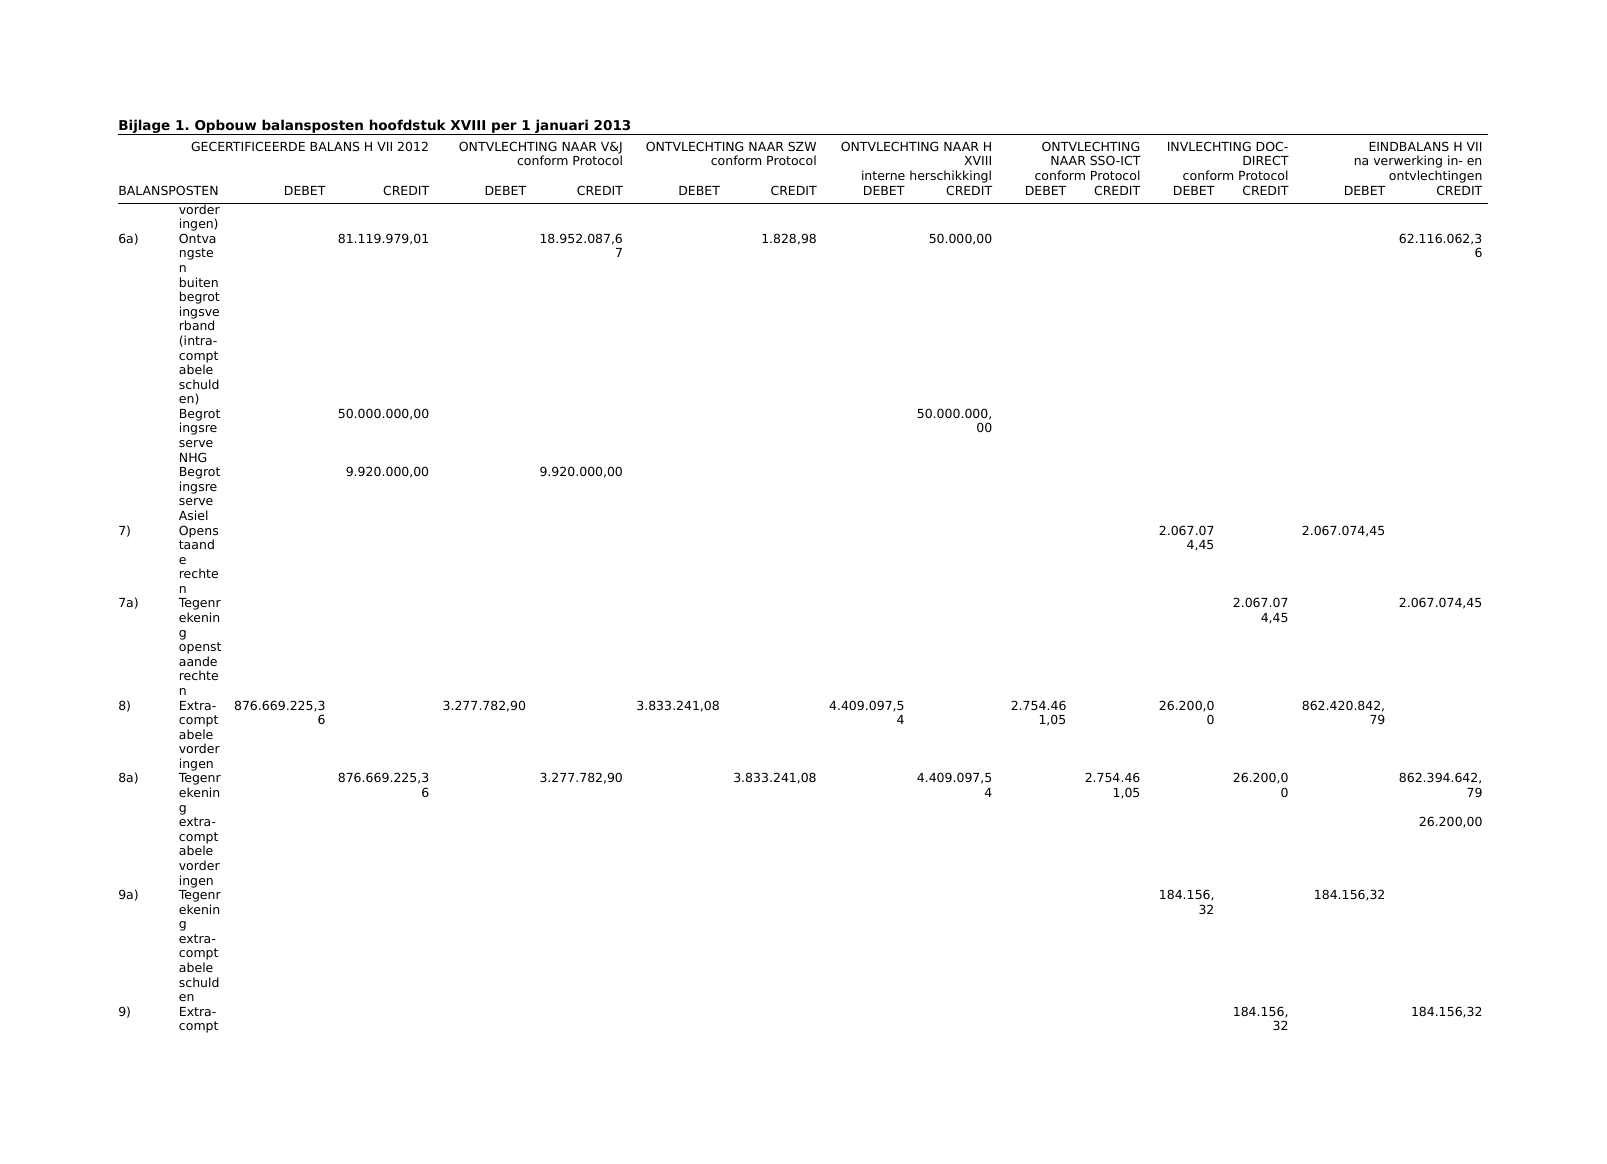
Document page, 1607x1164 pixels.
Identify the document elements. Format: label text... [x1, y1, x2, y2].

table_cell [1146, 204, 1220, 232]
table_cell [726, 1005, 822, 1034]
table_cell 62.116.062,36 [1391, 232, 1488, 290]
table_cell [823, 407, 910, 465]
table_cell CREDIT [532, 183, 629, 203]
table_cell [1072, 290, 1146, 334]
table_cell [998, 596, 1072, 640]
table_cell 9a) [118, 888, 173, 946]
table_cell 862.420.842,79 [1294, 699, 1391, 742]
table_cell [331, 946, 435, 1005]
table_cell DEBET [629, 183, 726, 203]
table_cell [435, 524, 532, 596]
table_cell [823, 204, 910, 232]
table_cell CREDIT [726, 183, 822, 203]
table_cell [1072, 378, 1146, 407]
table_cell [228, 888, 331, 946]
table_cell [118, 465, 173, 523]
table_cell [823, 465, 910, 523]
table_cell [1220, 859, 1294, 888]
table_cell (intra-comptabele [173, 334, 227, 378]
table_cell [1294, 407, 1391, 465]
table_cell [435, 742, 532, 771]
table_cell [1220, 699, 1294, 742]
table_cell [532, 334, 629, 378]
table_cell [228, 524, 331, 596]
table_cell [1146, 771, 1220, 815]
table_cell 7a) [118, 596, 173, 640]
table_cell [1391, 524, 1488, 596]
table_cell Tegenrekening [173, 596, 227, 640]
table_cell Ontvangsten buiten [173, 232, 227, 290]
table_cell [532, 815, 629, 859]
table_cell [629, 946, 726, 1005]
table_cell [629, 815, 726, 859]
table_cell [228, 204, 331, 232]
table_cell [823, 378, 910, 407]
table_cell [823, 742, 910, 771]
table_cell 876.669.225,36 [228, 699, 331, 742]
table_cell [629, 524, 726, 596]
table_cell [118, 334, 173, 378]
table_cell [998, 232, 1072, 290]
table_cell [118, 407, 173, 465]
table_cell [1072, 946, 1146, 1005]
table_cell [1072, 596, 1146, 640]
table_cell [998, 334, 1072, 378]
table_cell [532, 699, 629, 742]
table_cell [998, 204, 1072, 232]
table_cell [998, 946, 1072, 1005]
table_cell CREDIT [1072, 183, 1146, 203]
table_cell [118, 204, 173, 232]
table_cell [118, 946, 173, 1005]
table_cell [228, 465, 331, 523]
table_cell 50.000.000,00 [910, 407, 998, 465]
table_cell 184.156,32 [1294, 888, 1391, 946]
table_cell [823, 596, 910, 640]
table_cell [331, 524, 435, 596]
table_cell [532, 1005, 629, 1034]
table_cell [1391, 859, 1488, 888]
table_cell [726, 815, 822, 859]
table_cell [910, 859, 998, 888]
table_cell [823, 334, 910, 378]
table_cell [1391, 640, 1488, 698]
table_cell [331, 640, 435, 698]
table_cell [910, 290, 998, 334]
table_cell [910, 524, 998, 596]
table_cell [1294, 946, 1391, 1005]
table_cell [1146, 1005, 1220, 1034]
table_cell [331, 290, 435, 334]
table_cell [118, 859, 173, 888]
table_cell 9.920.000,00 [331, 465, 435, 523]
table_cell [532, 407, 629, 465]
table_cell [228, 596, 331, 640]
table_cell [1220, 640, 1294, 698]
table_cell [1072, 524, 1146, 596]
table_cell [435, 204, 532, 232]
table_cell [629, 334, 726, 378]
table_cell [629, 888, 726, 946]
table_cell [1072, 640, 1146, 698]
table_cell [118, 640, 173, 698]
table_cell [629, 407, 726, 465]
table_cell 184.156,32 [1220, 1005, 1294, 1034]
table_cell ONTVLECHTING NAAR H XVIII interne herschikkingl [823, 135, 998, 183]
table_cell [331, 888, 435, 946]
table_cell [910, 742, 998, 771]
table_cell [726, 888, 822, 946]
table_cell [998, 888, 1072, 946]
table_cell [435, 640, 532, 698]
table_cell [1220, 524, 1294, 596]
table_cell [823, 1005, 910, 1034]
table_cell [331, 742, 435, 771]
table_cell [629, 859, 726, 888]
table_cell CREDIT [1391, 183, 1488, 203]
table_cell 9.920.000,00 [532, 465, 629, 523]
table_cell [1294, 596, 1391, 640]
table_cell [629, 465, 726, 523]
table_cell [1294, 742, 1391, 771]
table_cell [998, 640, 1072, 698]
table_cell [331, 859, 435, 888]
table_cell DEBET [228, 183, 331, 203]
table_cell Begrotingsreserve NHG [173, 407, 227, 465]
table_cell [435, 290, 532, 334]
table_cell [910, 699, 998, 742]
table_cell [118, 815, 173, 859]
table_cell Extra-compt [173, 1005, 227, 1034]
table_cell [1146, 640, 1220, 698]
table_cell [823, 524, 910, 596]
table_cell 4.409.097,54 [823, 699, 910, 742]
table_cell EINDBALANS H VII na verwerking in- en ontvlechtingen [1294, 135, 1488, 183]
table_cell [726, 378, 822, 407]
table_cell [1146, 596, 1220, 640]
table_cell 3.833.241,08 [629, 699, 726, 742]
table_cell [228, 378, 331, 407]
table_cell [228, 290, 331, 334]
table_cell [726, 859, 822, 888]
table_cell [1294, 204, 1391, 232]
table_cell [629, 204, 726, 232]
table_cell [1146, 407, 1220, 465]
table_cell Tegenrekening extra- [173, 888, 227, 946]
table_cell 876.669.225,36 [331, 771, 435, 815]
table_cell [1294, 378, 1391, 407]
table_cell [1220, 888, 1294, 946]
table_cell [910, 596, 998, 640]
table_cell [1072, 465, 1146, 523]
table_cell [910, 815, 998, 859]
table_cell 50.000.000,00 [331, 407, 435, 465]
table_cell [1146, 859, 1220, 888]
table_cell [1294, 232, 1391, 290]
table_cell 8a) [118, 771, 173, 815]
table_cell [228, 771, 331, 815]
table_cell [1294, 815, 1391, 859]
table_cell [1146, 946, 1220, 1005]
table_cell [228, 407, 331, 465]
table_cell [823, 232, 910, 290]
table_cell [1220, 742, 1294, 771]
table_cell [1391, 888, 1488, 946]
table_cell [726, 946, 822, 1005]
table_cell openstaande rechten [173, 640, 227, 698]
table_cell [435, 888, 532, 946]
table_cell [726, 204, 822, 232]
table_cell [910, 204, 998, 232]
table_cell [1294, 1005, 1391, 1034]
table_cell DEBET [435, 183, 532, 203]
table_cell [1072, 334, 1146, 378]
table_cell [998, 815, 1072, 859]
table_cell CREDIT [331, 183, 435, 203]
table_cell [1146, 290, 1220, 334]
table_cell [1220, 378, 1294, 407]
table_cell [726, 407, 822, 465]
table_cell [823, 640, 910, 698]
table_cell [1072, 232, 1146, 290]
table_cell [910, 946, 998, 1005]
table_cell [998, 1005, 1072, 1034]
table_cell 2.067.074,45 [1220, 596, 1294, 640]
table_cell schulden) [173, 378, 227, 407]
table_cell [228, 334, 331, 378]
table_cell [1391, 204, 1488, 232]
table_cell [1220, 290, 1294, 334]
table_cell [532, 378, 629, 407]
table_cell [1072, 815, 1146, 859]
table_cell [331, 334, 435, 378]
table_cell [629, 378, 726, 407]
table_cell [435, 465, 532, 523]
table_cell [1220, 407, 1294, 465]
table_cell [1391, 946, 1488, 1005]
table_cell [1391, 742, 1488, 771]
table_cell 26.200,00 [1391, 815, 1488, 859]
table_cell [1072, 407, 1146, 465]
table_cell [435, 946, 532, 1005]
table_cell vorderingen) [173, 204, 227, 232]
table_cell [1146, 465, 1220, 523]
table_cell 50.000,00 [910, 232, 998, 290]
table_cell [532, 888, 629, 946]
table_cell [910, 465, 998, 523]
table_cell Extra-comptabele [173, 699, 227, 742]
table_cell [532, 946, 629, 1005]
table_cell [331, 1005, 435, 1034]
table_cell 3.277.782,90 [435, 699, 532, 742]
table_cell [435, 859, 532, 888]
table_cell [910, 334, 998, 378]
table_cell [629, 771, 726, 815]
table_cell [910, 888, 998, 946]
table_header Bijlage 1. Opbouw balansposten hoofdstuk XVIII per 1 januari 2013 [118, 118, 1488, 134]
table_cell [118, 135, 173, 183]
table_cell [1220, 815, 1294, 859]
table_cell 3.277.782,90 [532, 771, 629, 815]
table_cell [1146, 815, 1220, 859]
table_cell [823, 888, 910, 946]
table_cell [1146, 232, 1220, 290]
table_cell [1146, 378, 1220, 407]
table_cell [726, 334, 822, 378]
table_cell comptabele schulden [173, 946, 227, 1005]
table_cell [1220, 204, 1294, 232]
table_cell 184.156,32 [1391, 1005, 1488, 1034]
table_cell [228, 640, 331, 698]
table_cell [629, 1005, 726, 1034]
table_cell 2.067.074,45 [1294, 524, 1391, 596]
table_cell [629, 290, 726, 334]
table_cell 81.119.979,01 [331, 232, 435, 290]
table_cell [726, 465, 822, 523]
table_cell 4.409.097,54 [910, 771, 998, 815]
table_cell [331, 699, 435, 742]
table_cell DEBET [998, 183, 1072, 203]
table_cell [998, 378, 1072, 407]
table_cell [1391, 465, 1488, 523]
table_cell [331, 815, 435, 859]
table_cell ONTVLECHTING NAAR SZW conform Protocol [629, 135, 822, 183]
table_cell [435, 771, 532, 815]
table_cell [998, 771, 1072, 815]
table_cell DEBET [1294, 183, 1391, 203]
table_cell [1294, 290, 1391, 334]
table_cell [435, 407, 532, 465]
table_cell vorderingen [173, 742, 227, 771]
table_cell 2.067.074,45 [1146, 524, 1220, 596]
table_cell [629, 232, 726, 290]
table_cell ONTVLECHTING NAAR V&J conform Protocol [435, 135, 629, 183]
table_cell [331, 378, 435, 407]
table_cell [1391, 699, 1488, 742]
table_cell [1294, 859, 1391, 888]
table_cell [998, 465, 1072, 523]
table_cell [629, 596, 726, 640]
table_cell [532, 859, 629, 888]
table_cell [1220, 465, 1294, 523]
table_cell [532, 596, 629, 640]
table_cell [823, 771, 910, 815]
table_cell [726, 524, 822, 596]
table_cell [726, 742, 822, 771]
table_cell 1.828,98 [726, 232, 822, 290]
table_cell [532, 640, 629, 698]
table_cell ONTVLECHTING NAAR SSO-ICT conform Protocol [998, 135, 1146, 183]
table_cell INVLECHTING DOC-DIRECT conform Protocol [1146, 135, 1294, 183]
table_cell [118, 742, 173, 771]
table_cell [910, 378, 998, 407]
table_cell [228, 946, 331, 1005]
table_cell [1072, 699, 1146, 742]
table_cell GECERTIFICEERDE BALANS H VII 2012 [173, 135, 435, 183]
table_cell [435, 1005, 532, 1034]
table_cell vorderingen [173, 859, 227, 888]
table_cell [331, 204, 435, 232]
table_cell [823, 859, 910, 888]
table_cell Begrotingsreserve Asiel [173, 465, 227, 523]
table_cell 6a) [118, 232, 173, 290]
table_cell 7) [118, 524, 173, 596]
table_cell [1391, 290, 1488, 334]
table_cell [435, 378, 532, 407]
table_cell [532, 204, 629, 232]
table_cell 18.952.087,67 [532, 232, 629, 290]
table_cell [118, 378, 173, 407]
table_cell 26.200,00 [1146, 699, 1220, 742]
table_cell begrotingsverband [173, 290, 227, 334]
table_cell [629, 742, 726, 771]
table_cell [228, 1005, 331, 1034]
table_cell CREDIT [1220, 183, 1294, 203]
table_cell [823, 946, 910, 1005]
table_cell [331, 596, 435, 640]
table_cell [1072, 204, 1146, 232]
table_cell [1072, 888, 1146, 946]
table_cell DEBET [823, 183, 910, 203]
table_cell Openstaande rechten [173, 524, 227, 596]
table_cell [1220, 946, 1294, 1005]
table_cell [1391, 407, 1488, 465]
table_cell [823, 290, 910, 334]
table_cell 862.394.642,79 [1391, 771, 1488, 815]
table_cell [228, 815, 331, 859]
table_cell [998, 742, 1072, 771]
table_cell [726, 596, 822, 640]
table_cell [228, 859, 331, 888]
table_cell 2.754.461,05 [998, 699, 1072, 742]
table_cell 9) [118, 1005, 173, 1034]
table_cell [823, 815, 910, 859]
table_cell [998, 407, 1072, 465]
table_cell [435, 334, 532, 378]
table_cell 2.067.074,45 [1391, 596, 1488, 640]
table_cell [532, 742, 629, 771]
table_cell [228, 232, 331, 290]
table_cell DEBET [1146, 183, 1220, 203]
table_cell [1391, 378, 1488, 407]
table_cell [1146, 742, 1220, 771]
table_cell [1294, 771, 1391, 815]
table_cell 26.200,00 [1220, 771, 1294, 815]
table_cell [1072, 1005, 1146, 1034]
table_cell [1294, 640, 1391, 698]
table_cell [1072, 742, 1146, 771]
table_cell [1294, 334, 1391, 378]
table_cell [726, 699, 822, 742]
table_cell 184.156,32 [1146, 888, 1220, 946]
table_cell 3.833.241,08 [726, 771, 822, 815]
table_cell [435, 232, 532, 290]
table_cell [228, 742, 331, 771]
table_cell [726, 290, 822, 334]
table_cell Tegenrekening [173, 771, 227, 815]
table_cell [910, 1005, 998, 1034]
table_cell [1391, 334, 1488, 378]
table_cell CREDIT [910, 183, 998, 203]
table_cell [629, 640, 726, 698]
table_cell [435, 815, 532, 859]
table_cell extra-comptabele [173, 815, 227, 859]
table_cell [532, 290, 629, 334]
table_cell [910, 640, 998, 698]
table_cell [1220, 334, 1294, 378]
table_cell [118, 290, 173, 334]
table_cell [435, 596, 532, 640]
table_cell [998, 859, 1072, 888]
table_cell [532, 524, 629, 596]
table_cell [1072, 859, 1146, 888]
table_cell [998, 524, 1072, 596]
table_cell 2.754.461,05 [1072, 771, 1146, 815]
table_cell [1146, 334, 1220, 378]
table_cell [726, 640, 822, 698]
table_cell 8) [118, 699, 173, 742]
table_cell [1294, 465, 1391, 523]
table_cell BALANSPOSTEN [118, 183, 227, 203]
table_cell [998, 290, 1072, 334]
table_cell [1220, 232, 1294, 290]
